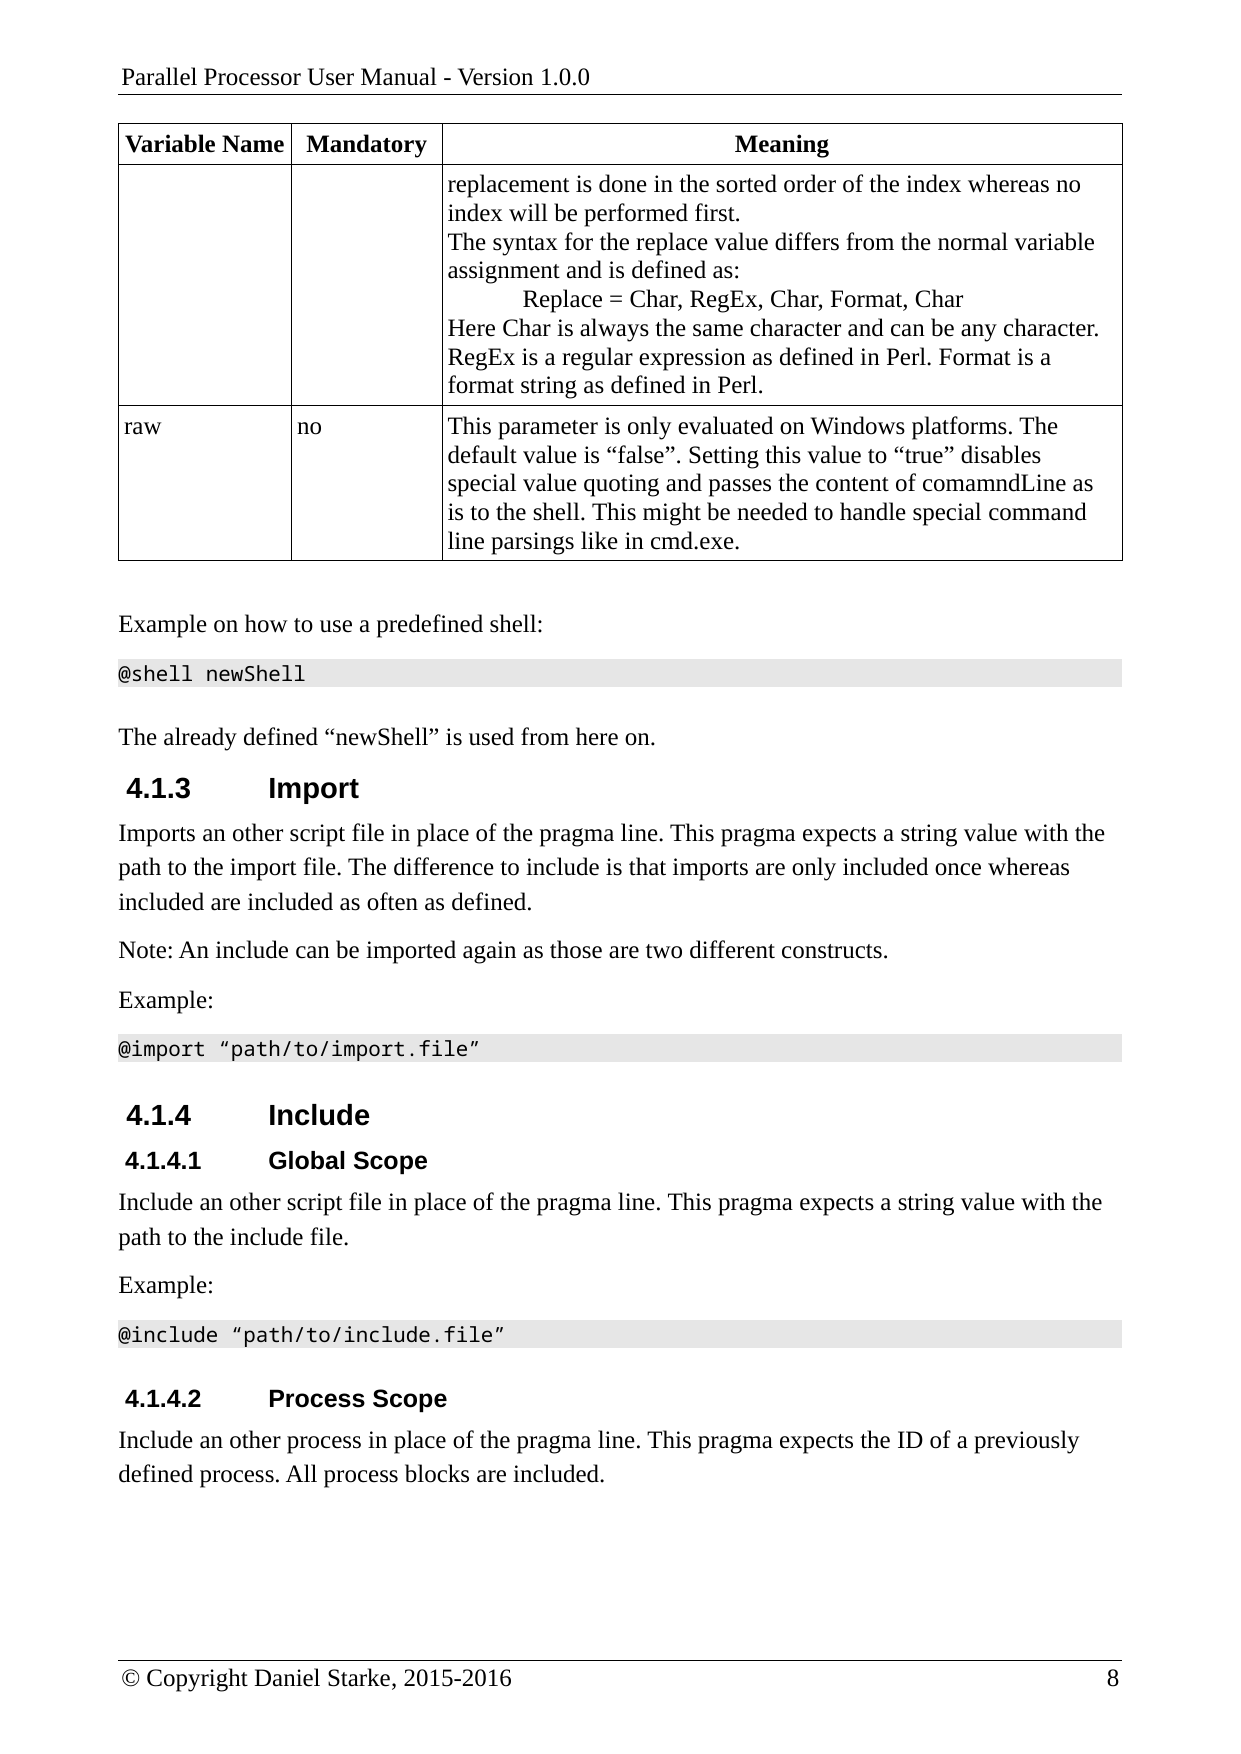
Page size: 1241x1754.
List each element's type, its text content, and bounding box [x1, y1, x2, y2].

table_header Variable Name [119, 124, 291, 163]
text The already defined “newShell” is used from here on. [118, 722, 1122, 751]
table_cell This parameter is only evaluated on Windows platforms. The default value is “false”. Setting this value to “true” disables special value quoting and passes the content of comamndLine as is to the shell. This might be needed to handle special command line parsings like in cmd.exe. [443, 406, 1122, 560]
table_cell replacement is done in the sorted order of the index whereas no index will be performed first. The syntax for the replace value differs from the normal variable assignment and is defined as: Replace = Char, RegEx, Char, Format, Char Here Char is always the same character and can be any character. RegEx is a regular expression as defined in Perl. Format is a format string as defined in Perl. [443, 165, 1122, 405]
table_cell [292, 165, 442, 405]
table_header Mandatory [292, 124, 442, 163]
subtitle Process Scope [118, 1383, 1122, 1412]
table_cell [119, 165, 291, 405]
text Example on how to use a predefined shell: [118, 609, 1122, 638]
table_header Meaning [443, 124, 1122, 163]
table_cell raw [119, 406, 291, 560]
subtitle Import [118, 772, 1122, 805]
text Example: [118, 1271, 1122, 1299]
text Include an other process in place of the pragma line. This pragma expects the ID of a previously defined process. All process blocks are included. [118, 1425, 1122, 1488]
text Include an other script file in place of the pragma line. This pragma expects a string value with the path to the include file. [118, 1187, 1122, 1250]
text Example: [118, 985, 1122, 1013]
table_cell no [292, 406, 442, 560]
subtitle Include [118, 1098, 1122, 1131]
text @shell newShell [118, 659, 1122, 687]
text @import “path/to/import.file” [118, 1034, 1122, 1062]
text @include “path/to/include.file” [118, 1320, 1122, 1348]
text Imports an other script file in place of the pragma line. This pragma expects a string value with the path to the import file. The difference to include is that imports are only included once whereas included are included as often as defined. [118, 818, 1122, 915]
text Note: An include can be imported again as those are two different constructs. [118, 936, 1122, 964]
subtitle Global Scope [118, 1146, 1122, 1175]
